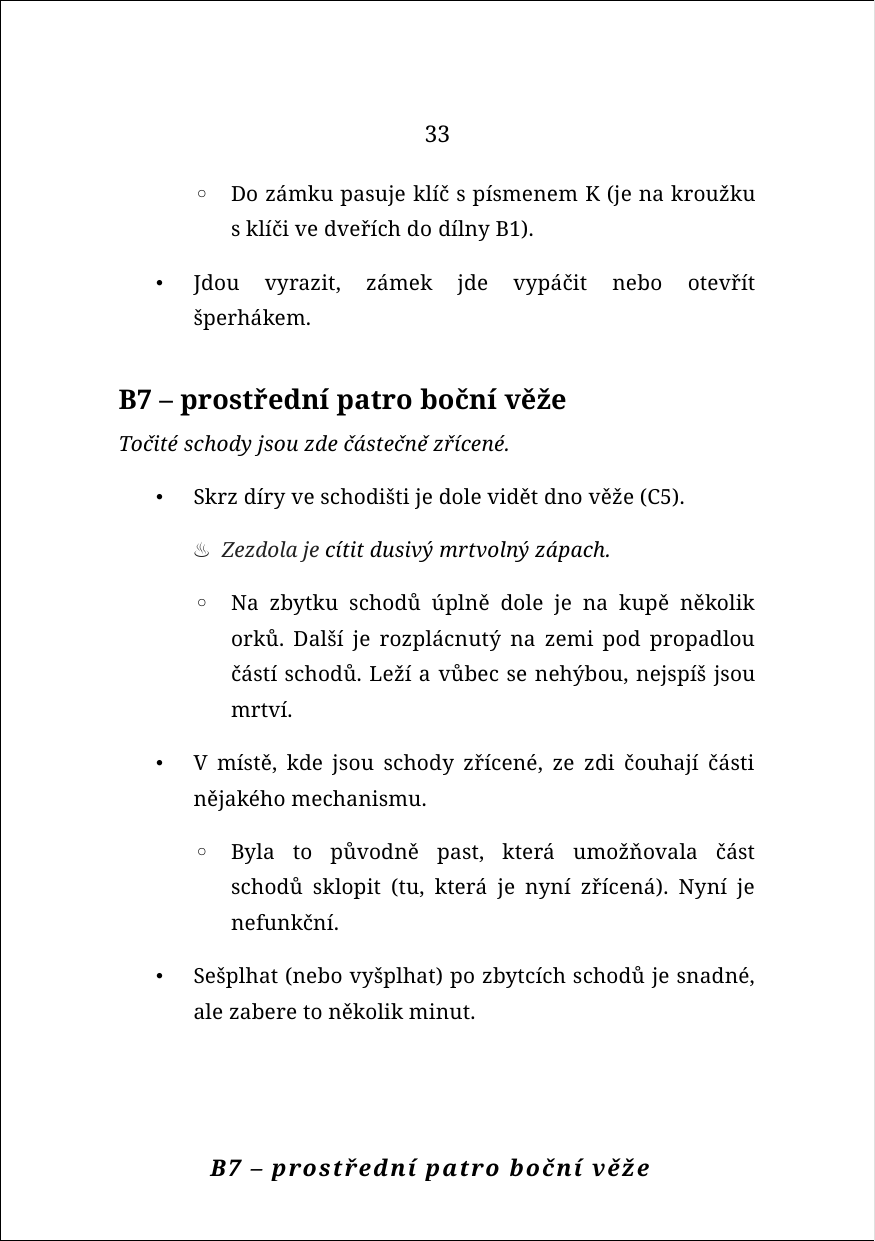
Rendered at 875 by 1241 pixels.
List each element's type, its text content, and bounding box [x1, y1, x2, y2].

list V⁠ místě, kde jsou schody zřícené, ze zdi čouhají části nějakého mechanismu. [156, 748, 756, 812]
text ♨ Zezdola je cítit dusivý mrtvolný zápach. [118, 535, 756, 564]
list Jdou vyrazit, zámek jde vypáčit nebo otevřít šperhákem. [156, 268, 756, 332]
list Do zámku pasuje klíč s⁠ písmenem K⁠ (je na kroužku s⁠ klíči ve dveřích do dílny B1). [193, 179, 756, 243]
text Točité schody jsou zde částečně zřícené. [118, 429, 756, 457]
list Sešplhat (nebo vyšplhat) po zbytcích schodů je snadné, ale zabere to několik minut. [156, 961, 756, 1025]
list Na zbytku schodů úplně dole je na kupě několik orků. Další je rozplácnutý na zemi pod propadlou částí schodů. Leží a⁠ vůbec se nehýbou, nejspíš jsou mrtví. [193, 588, 756, 723]
list Byla to původně past, která umožňovala část schodů sklopit (tu, která je nyní zřícená). Nyní je nefunkční. [193, 837, 756, 936]
list Skrz díry ve schodišti je dole vidět dno věže (C5). [156, 482, 756, 510]
subtitle B7 – prostřední patro boční věže [118, 380, 756, 417]
